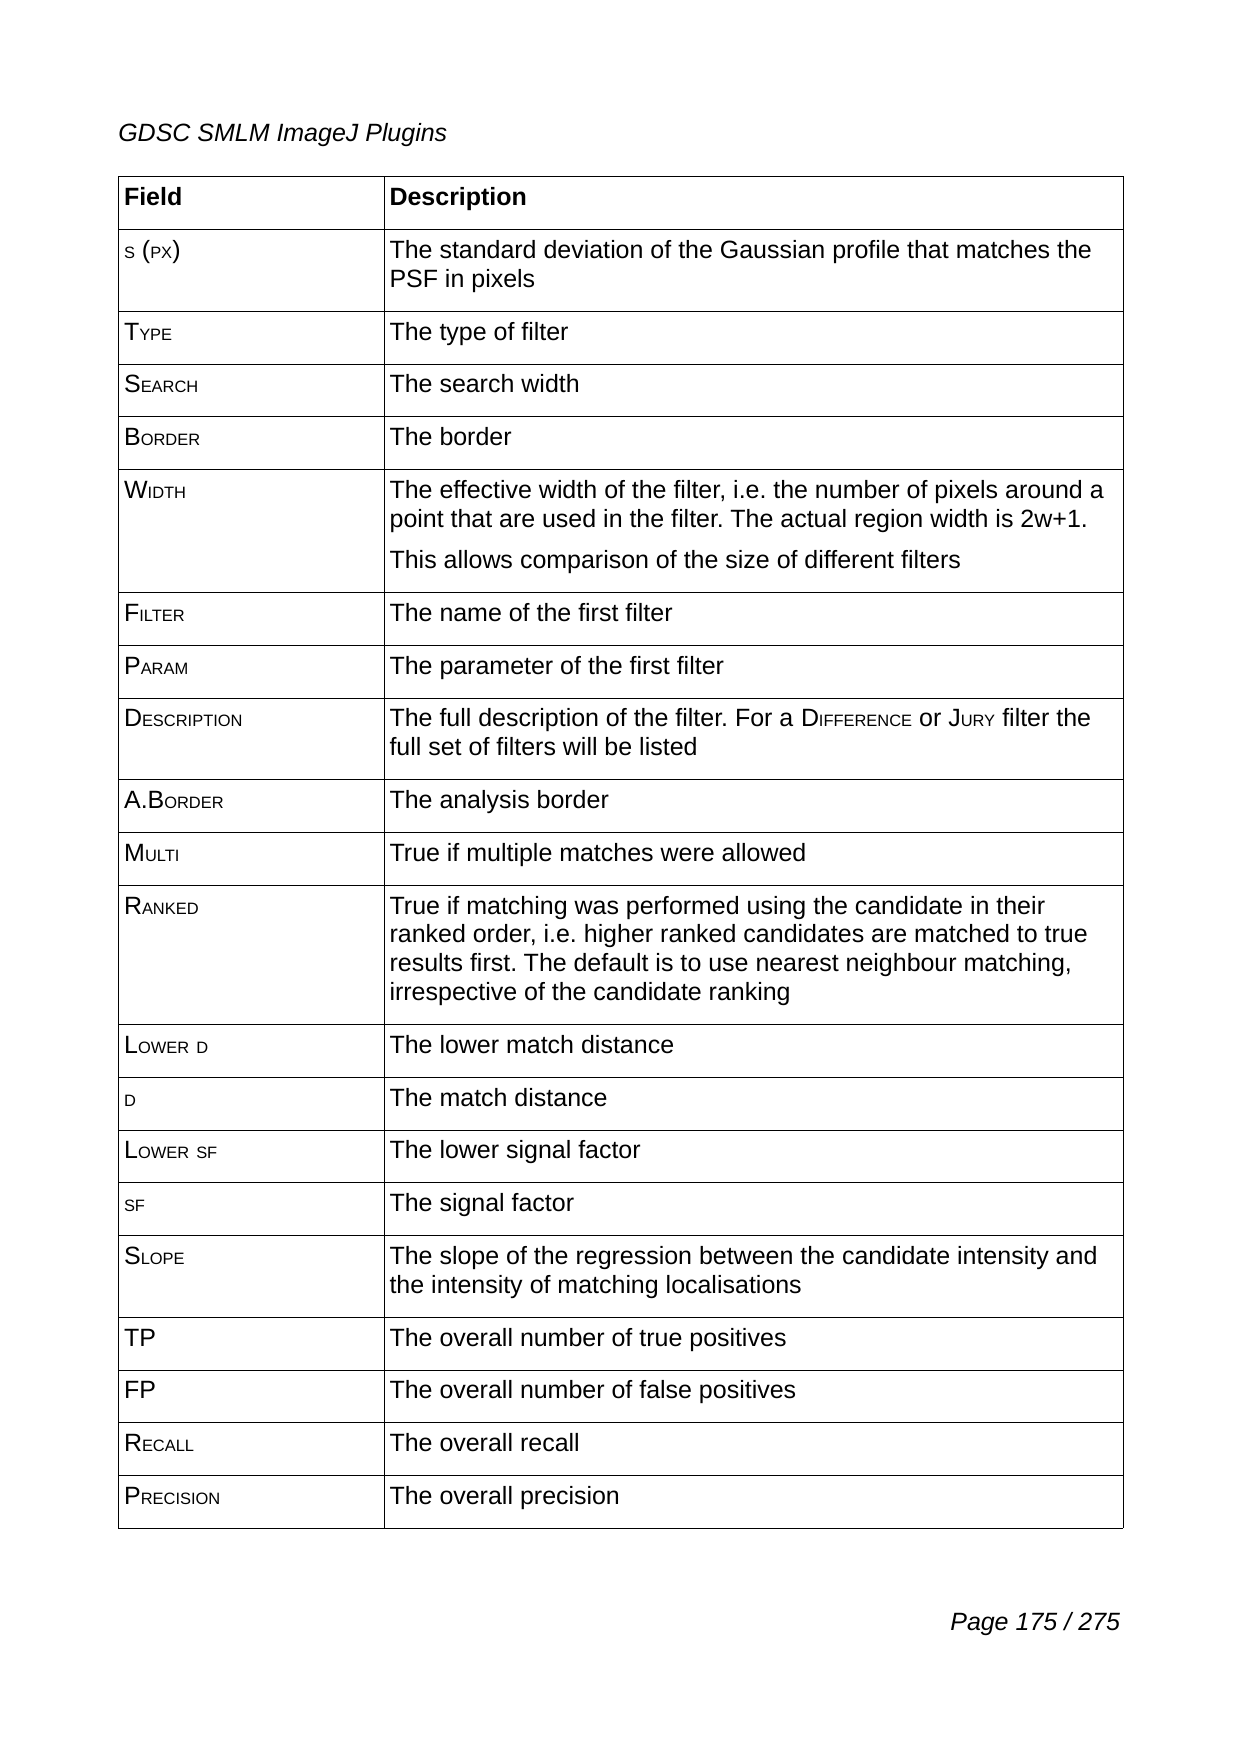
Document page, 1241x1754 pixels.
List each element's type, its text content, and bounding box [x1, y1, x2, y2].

table_cell The analysis border [385, 780, 1123, 832]
table_cell d [119, 1078, 384, 1129]
table_cell True if multiple matches were allowed [385, 833, 1123, 885]
table_cell The border [385, 417, 1123, 469]
table_cell The overall number of true positives [385, 1318, 1123, 1369]
table_cell Border [119, 417, 384, 469]
table_cell TP [119, 1318, 384, 1369]
table_cell The effective width of the filter, i.e. the number of pixels around a point that are used in the filter. The actual region width is 2w+1. This allows comparison of the size of different filters [385, 470, 1123, 592]
table_cell The full description of the filter. For a Difference or Jury filter the full set of filters will be listed [385, 699, 1123, 779]
table_cell True if matching was performed using the candidate in their ranked order, i.e. higher ranked candidates are matched to true results first. The default is to use nearest neighbour matching, irrespective of the candidate ranking [385, 886, 1123, 1024]
table_cell Lower d [119, 1025, 384, 1077]
table_cell The name of the first filter [385, 593, 1123, 645]
table_cell Lower sf [119, 1131, 384, 1182]
table_cell Filter [119, 593, 384, 645]
table_cell The parameter of the first filter [385, 646, 1123, 698]
table_cell Ranked [119, 886, 384, 1024]
table_cell The overall number of false positives [385, 1371, 1123, 1422]
table_cell The standard deviation of the Gaussian profile that matches the PSF in pixels [385, 230, 1123, 311]
table_cell A.Border [119, 780, 384, 832]
table_cell s (px) [119, 230, 384, 311]
table_cell Width [119, 470, 384, 592]
table_cell The overall recall [385, 1423, 1123, 1475]
table_cell The lower match distance [385, 1025, 1123, 1077]
table_cell FP [119, 1371, 384, 1422]
table_cell Type [119, 312, 384, 363]
table_cell The signal factor [385, 1183, 1123, 1235]
table_cell sf [119, 1183, 384, 1235]
table_cell Param [119, 646, 384, 698]
table_cell Recall [119, 1423, 384, 1475]
table_cell The type of filter [385, 312, 1123, 363]
table_cell The search width [385, 365, 1123, 416]
table_cell The match distance [385, 1078, 1123, 1129]
table_cell Precision [119, 1476, 384, 1528]
table_cell The lower signal factor [385, 1131, 1123, 1182]
table_cell Slope [119, 1236, 384, 1317]
table_header Field [119, 177, 384, 229]
table_header Description [385, 177, 1123, 229]
table_cell The slope of the regression between the candidate intensity and the intensity of matching localisations [385, 1236, 1123, 1317]
table_cell The overall precision [385, 1476, 1123, 1528]
table_cell Search [119, 365, 384, 416]
table_cell Description [119, 699, 384, 779]
table_cell Multi [119, 833, 384, 885]
